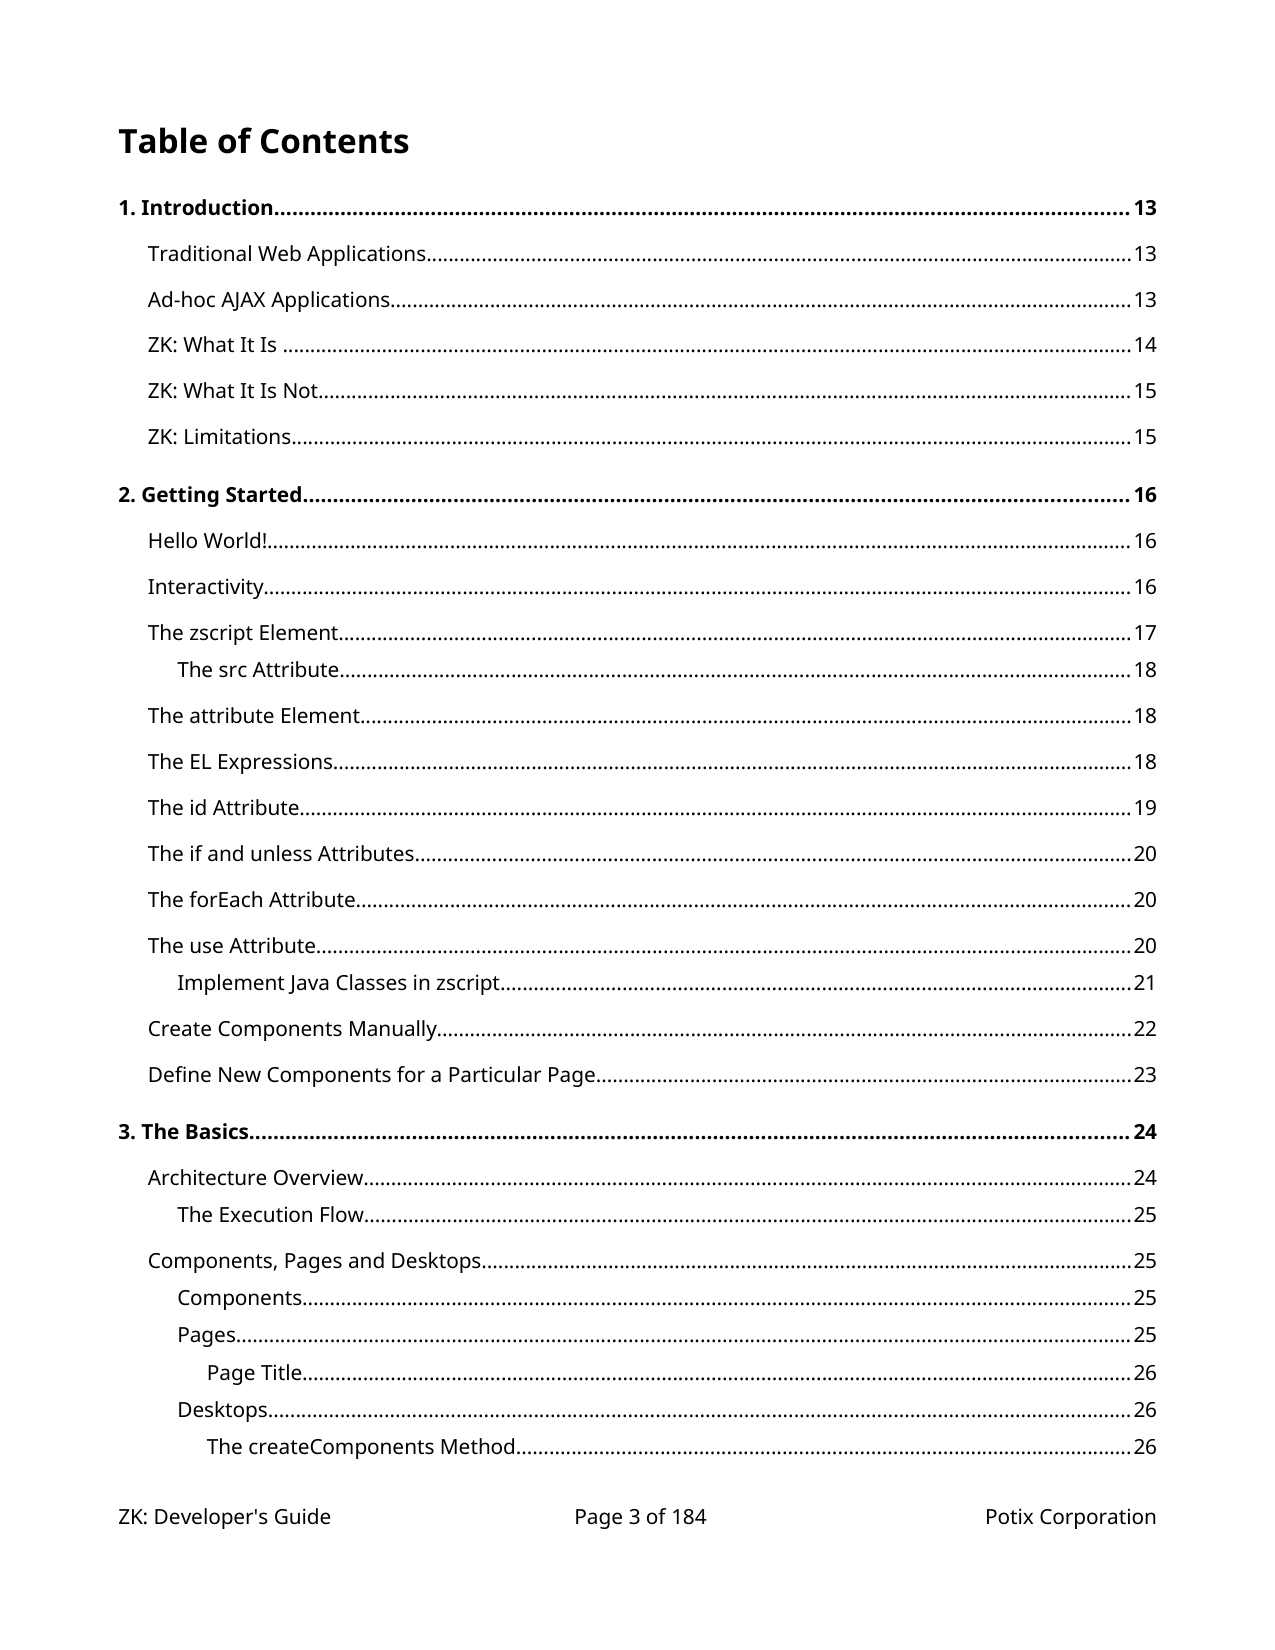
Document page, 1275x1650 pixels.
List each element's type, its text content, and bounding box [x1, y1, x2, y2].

text ZK: Limitations 15 [148, 422, 1157, 451]
text The if and unless Attributes 20 [148, 839, 1157, 867]
text Traditional Web Applications 13 [148, 239, 1157, 267]
text Define New Components for a Particular Page 23 [148, 1060, 1157, 1088]
text ZK: What It Is 14 [148, 331, 1157, 359]
text Create Components Manually 22 [148, 1014, 1157, 1042]
text Pages 25 [177, 1321, 1157, 1349]
text Page Title 26 [207, 1358, 1157, 1386]
text The attribute Element 18 [148, 701, 1157, 729]
text Architecture Overview 24 [148, 1163, 1157, 1192]
text Hello World! 16 [148, 526, 1157, 554]
text 3. The Basics 24 [118, 1117, 1157, 1146]
text The id Attribute 19 [148, 793, 1157, 821]
text 2. Getting Started 16 [118, 480, 1157, 508]
text The EL Expressions 18 [148, 747, 1157, 775]
text The zscript Element 17 [148, 618, 1157, 646]
subtitle Table of Contents [118, 118, 1157, 163]
text The forEach Attribute 20 [148, 885, 1157, 913]
text Components, Pages and Desktops 25 [148, 1246, 1157, 1274]
text Desktops 26 [177, 1395, 1157, 1423]
text 1. Introduction 13 [118, 193, 1157, 221]
text Ad-hoc AJAX Applications 13 [148, 285, 1157, 313]
text Implement Java Classes in zscript 21 [177, 968, 1157, 996]
text The use Attribute 20 [148, 931, 1157, 959]
text Interactivity 16 [148, 572, 1157, 600]
text The src Attribute 18 [177, 655, 1157, 683]
text ZK: What It Is Not 15 [148, 377, 1157, 405]
text Components 25 [177, 1283, 1157, 1312]
text The createComponents Method 26 [207, 1432, 1157, 1460]
text The Execution Flow 25 [177, 1200, 1157, 1229]
